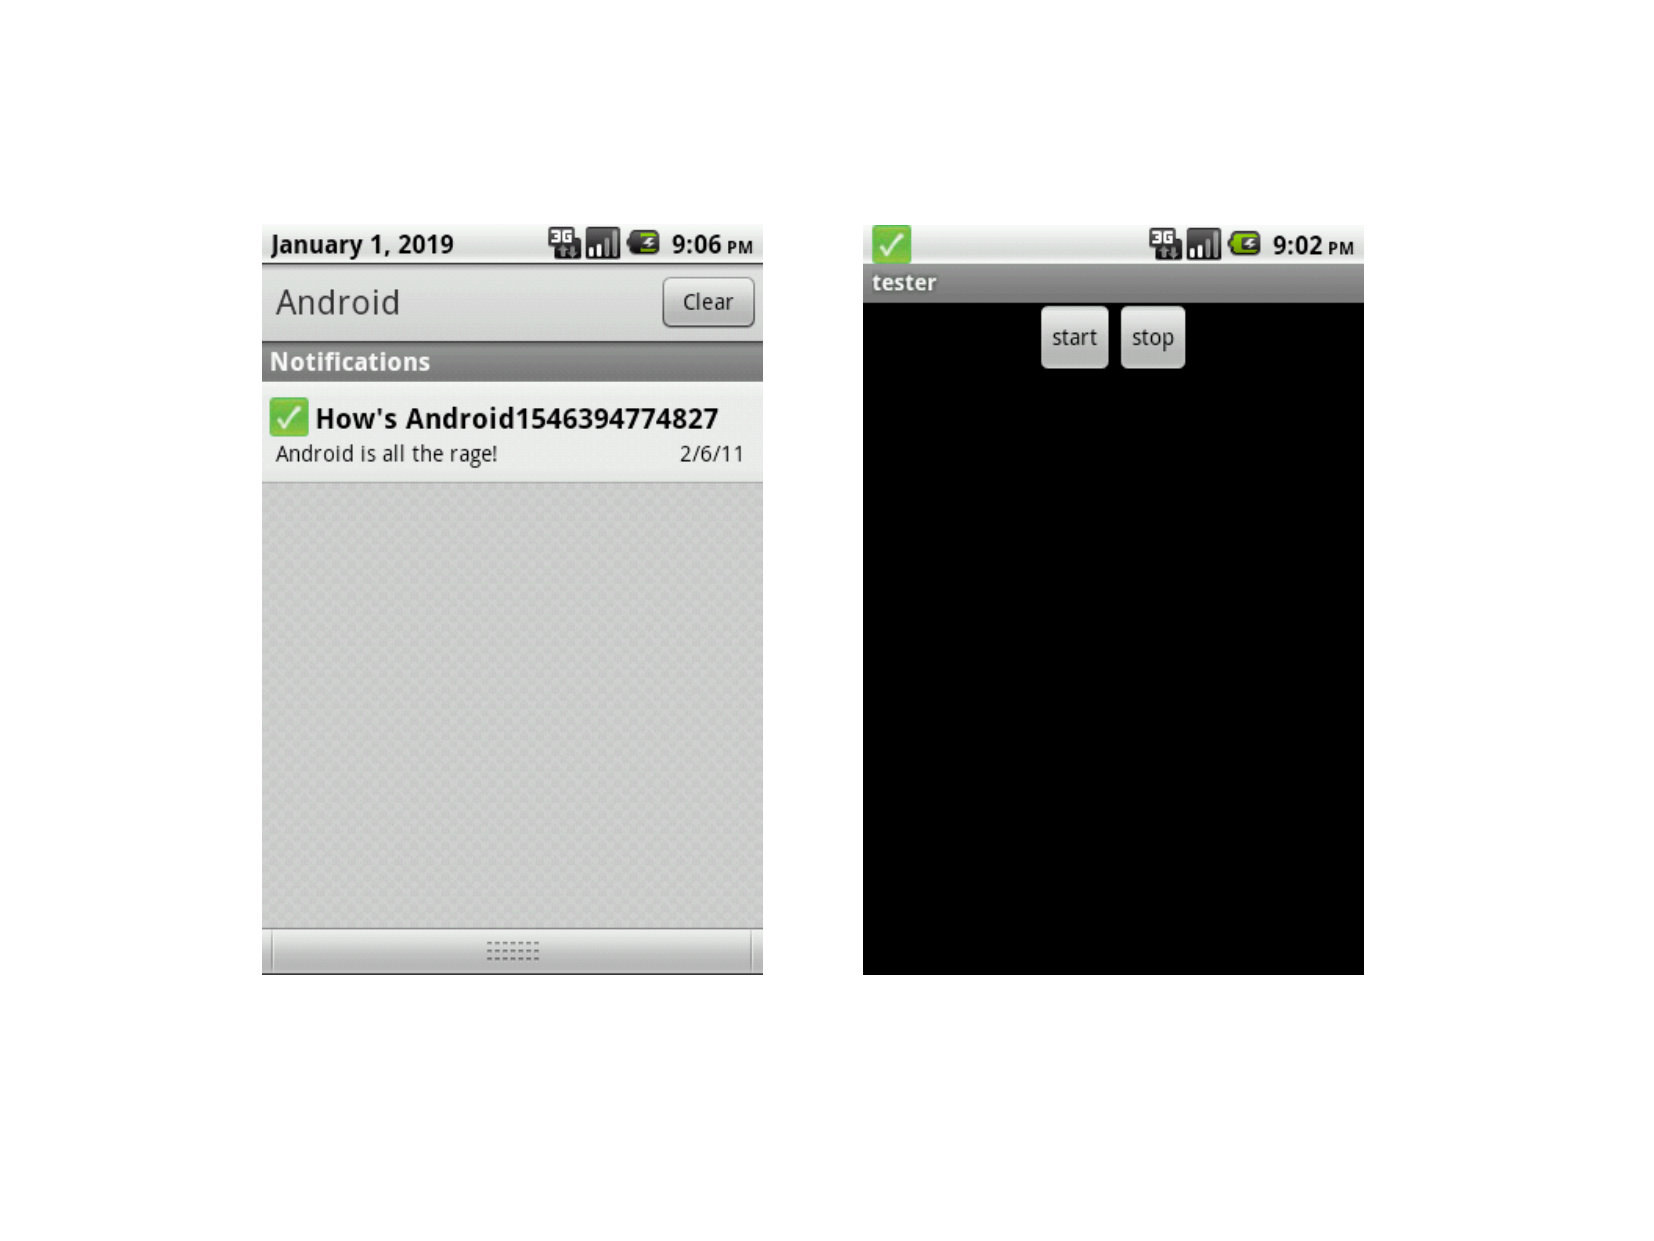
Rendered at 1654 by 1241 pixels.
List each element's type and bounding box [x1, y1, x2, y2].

picture [863, 225, 1364, 976]
picture [262, 224, 763, 975]
